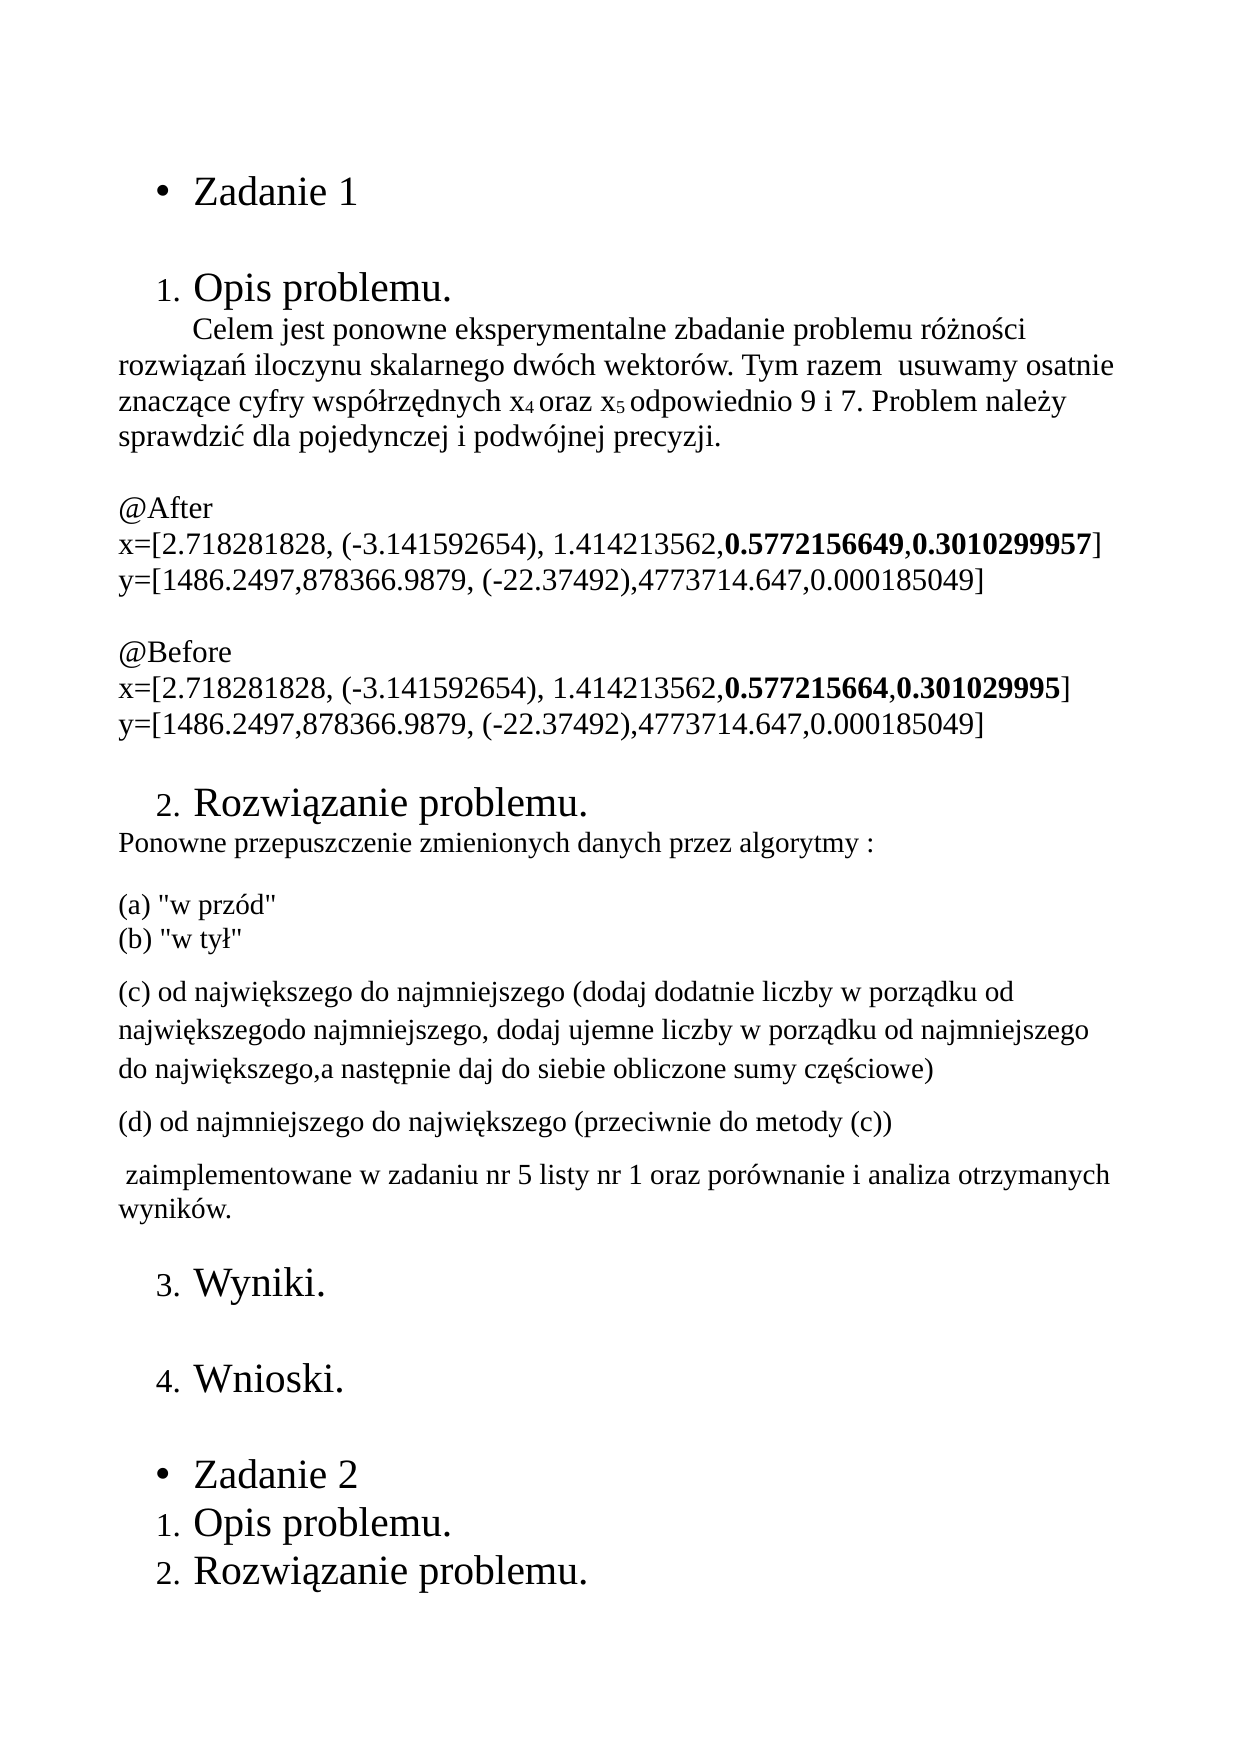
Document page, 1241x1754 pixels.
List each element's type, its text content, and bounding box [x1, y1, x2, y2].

list Opis problemu. [156, 262, 1122, 310]
list Rozwiązanie problemu. [156, 1546, 1122, 1593]
text zaimplementowane w zadaniu nr 5 listy nr 1 oraz porównanie i analiza otrzymanych wyników. [118, 1157, 1122, 1224]
text @After [118, 489, 1122, 526]
text (b) "w tył" [118, 921, 1122, 954]
text @Before [118, 633, 1122, 669]
list Zadanie 2 [156, 1449, 1122, 1498]
list Zadanie 1 [156, 166, 1122, 214]
text x=[2.718281828, (-3.141592654), 1.414213562,0.577215664,0.301029995] [118, 669, 1122, 705]
list Opis problemu. [156, 1498, 1122, 1546]
text (c) od największego do najmniejszego (dodaj dodatnie liczby w porządku od największegodo najmniejszego, dodaj ujemne liczby w porządku od najmniejszego do największego,a następnie daj do siebie obliczone sumy częściowe) [118, 974, 1122, 1084]
list Rozwiązanie problemu. [156, 777, 1122, 825]
text Ponowne przepuszczenie zmienionych danych przez algorytmy : [118, 825, 1122, 858]
text y=[1486.2497,878366.9879, (-22.37492),4773714.647,0.000185049] [118, 705, 1122, 741]
text y=[1486.2497,878366.9879, (-22.37492),4773714.647,0.000185049] [118, 561, 1122, 597]
list Wnioski. [156, 1354, 1122, 1402]
text x=[2.718281828, (-3.141592654), 1.414213562,0.5772156649,0.3010299957] [118, 526, 1122, 561]
text Celem jest ponowne eksperymentalne zbadanie problemu różności rozwiązań iloczynu skalarnego dwóch wektorów. Tym razem usuwamy osatnie znaczące cyfry współrzędnych x4 oraz x5 odpowiednio 9 i 7. Problem należy sprawdzić dla pojedynczej i podwójnej precyzji. [118, 310, 1122, 454]
list Wyniki. [156, 1258, 1122, 1306]
text (a) "w przód" [118, 887, 1122, 921]
text (d) od najmniejszego do największego (przeciwnie do metody (c)) [118, 1104, 1122, 1138]
